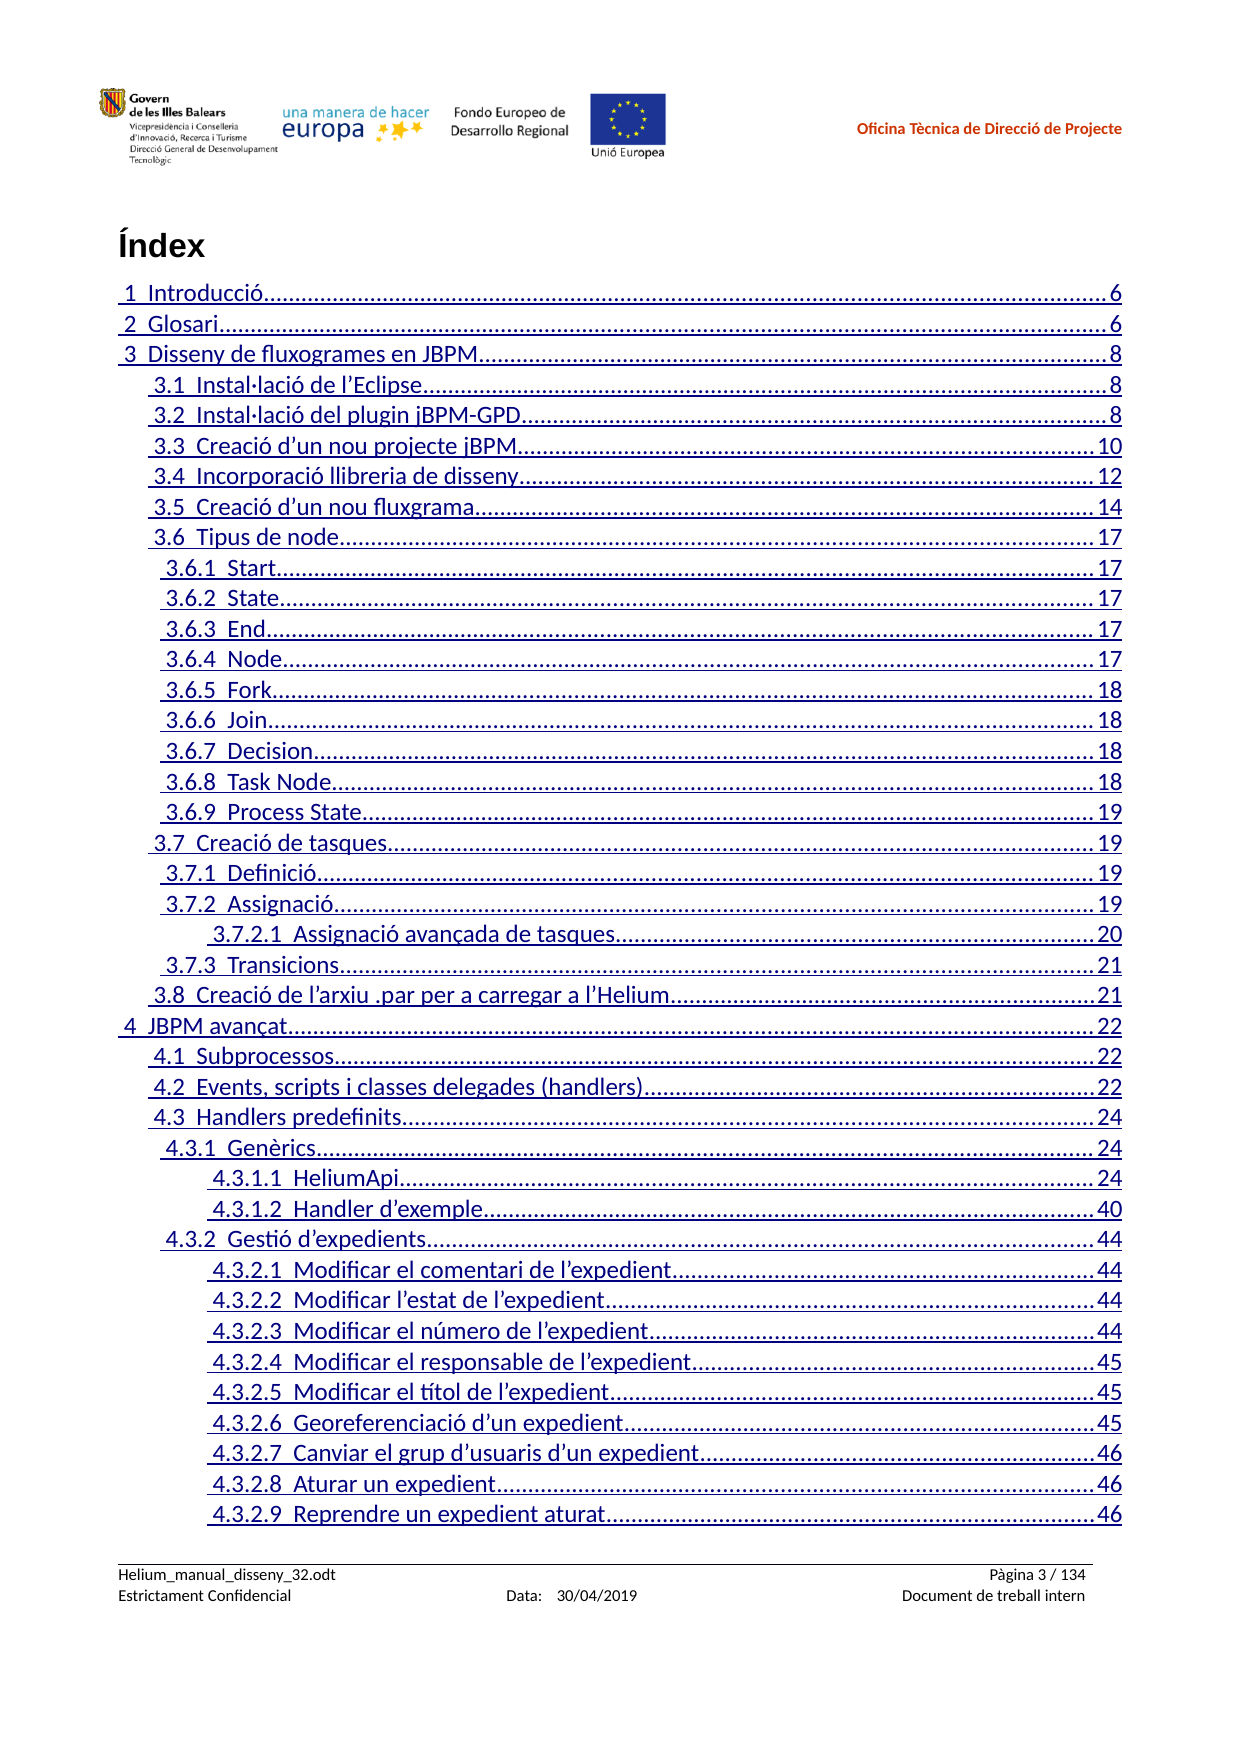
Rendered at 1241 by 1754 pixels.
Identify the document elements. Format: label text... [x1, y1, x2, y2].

text 4.3.2.1 Modificar el comentari de l’expedient 44 [207, 1254, 1122, 1280]
text 4.3.1.2 Handler d’exemple 40 [207, 1193, 1122, 1219]
text 3.8 Creació de l’arxiu .par per a carregar a l’Helium 21 [148, 979, 1122, 1005]
text 3.6.1 Start 17 [160, 552, 1122, 578]
text 4.3.2.6 Georeferenciació d’un expedient 45 [207, 1407, 1122, 1433]
text 4.3.2.7 Canviar el grup d’usuaris d’un expedient 46 [207, 1437, 1122, 1463]
text 3.6.2 State 17 [160, 583, 1122, 609]
text 4.3.2.8 Aturar un expedient 46 [207, 1468, 1122, 1494]
text 3.6.8 Task Node 18 [160, 766, 1122, 792]
text 4.3.2.5 Modificar el títol de l’expedient 45 [207, 1376, 1122, 1402]
text 4.3.2.9 Reprendre un expedient aturat 46 [207, 1498, 1122, 1524]
text 4.3 Handlers predefinits 24 [148, 1101, 1122, 1128]
text 3.6 Tipus de node 17 [148, 522, 1122, 548]
text 4.2 Events, scripts i classes delegades (handlers) 22 [148, 1071, 1122, 1097]
text 3.5 Creació d’un nou fluxgrama 14 [148, 491, 1122, 517]
text 2 Glosari 6 [118, 308, 1122, 334]
text 4.3.2 Gestió d’expedients 44 [160, 1223, 1122, 1250]
text 3.4 Incorporació llibreria de disseny 12 [148, 461, 1122, 486]
text 4.3.2.2 Modificar l’estat de l’expedient 44 [207, 1284, 1122, 1311]
text 3.7 Creació de tasques 19 [148, 827, 1122, 853]
text 4 JBPM avançat 22 [118, 1010, 1122, 1036]
text 3.6.9 Process State 19 [160, 796, 1122, 822]
text 3.2 Instal·lació del plugin jBPM-GPD 8 [148, 399, 1122, 425]
picture [99, 87, 668, 166]
subtitle Índex [118, 226, 1122, 265]
text 3.6.5 Fork 18 [160, 674, 1122, 700]
text 3.6.4 Node 17 [160, 644, 1122, 670]
text 3.7.2 Assignació 19 [160, 888, 1122, 914]
text 3.6.7 Decision 18 [160, 735, 1122, 761]
text 4.3.2.4 Modificar el responsable de l’expedient 45 [207, 1346, 1122, 1372]
text 4.3.1 Genèrics 24 [160, 1132, 1122, 1158]
text 4.3.1.1 HeliumApi 24 [207, 1162, 1122, 1189]
text 4.3.2.3 Modificar el número de l’expedient 44 [207, 1315, 1122, 1341]
text 1 Introducció 6 [118, 277, 1122, 303]
text 3.6.3 End 17 [160, 613, 1122, 639]
text 3.3 Creació d’un nou projecte jBPM 10 [148, 430, 1122, 456]
text 3.7.2.1 Assignació avançada de tasques 20 [207, 918, 1122, 944]
text 3.6.6 Join 18 [160, 705, 1122, 731]
text 3.7.1 Definició 19 [160, 857, 1122, 883]
text 4.1 Subprocessos 22 [148, 1040, 1122, 1066]
text 3.7.3 Transicions 21 [160, 949, 1122, 975]
text 3 Disseny de fluxogrames en JBPM 8 [118, 338, 1122, 364]
text 3.1 Instal·lació de l’Eclipse 8 [148, 369, 1122, 395]
